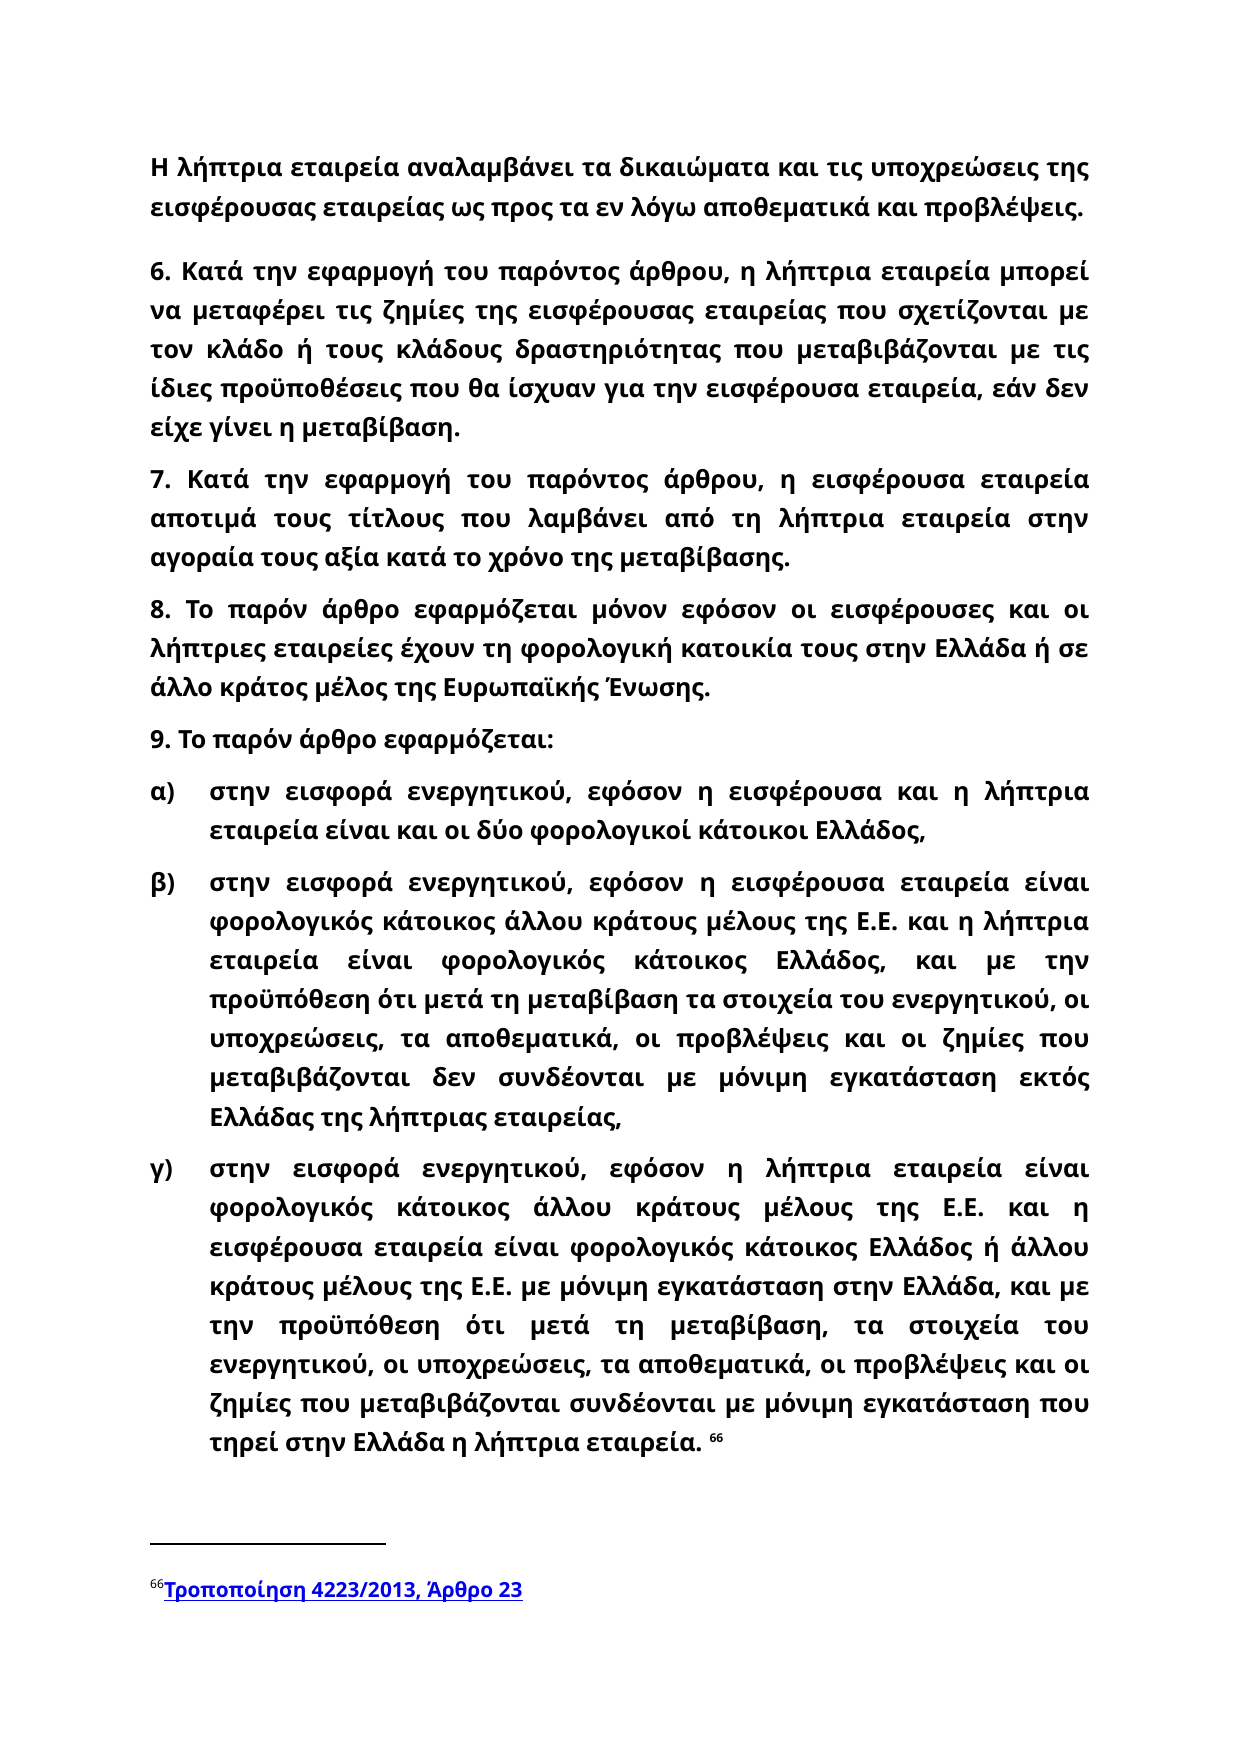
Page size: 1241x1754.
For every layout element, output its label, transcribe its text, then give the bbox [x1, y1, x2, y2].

list γ) στην εισφορά ενεργητικού, εφόσον η λήπτρια εταιρεία είναι φορολογικός κάτοικος άλλου κράτους μέλους της Ε.Ε. και η εισφέρουσα εταιρεία είναι φορολογικός κάτοικος Ελλάδος ή άλλου κράτους μέλους της Ε.Ε. με μόνιμη εγκατάσταση στην Ελλάδα, και με την προϋπόθεση ότι μετά τη μεταβίβαση, τα στοιχεία του ενεργητικού, οι υποχρεώσεις, τα αποθεματικά, οι προβλέψεις και οι ζημίες που μεταβιβάζονται συνδέονται με μόνιμη εγκατάσταση που τηρεί στην Ελλάδα η λήπτρια εταιρεία. [150, 1151, 1090, 1459]
text Τροποποίηση 4223/2013, Άρθρο 23 [150, 1576, 1090, 1604]
text 8. Το παρόν άρθρο εφαρμόζεται μόνον εφόσον οι εισφέρουσες και οι λήπτριες εταιρείες έχουν τη φορολογική κατοικία τους στην Ελλάδα ή σε άλλο κράτος μέλος της Ευρωπαϊκής Ένωσης. [150, 592, 1090, 704]
list α) στην εισφορά ενεργητικού, εφόσον η εισφέρουσα και η λήπτρια εταιρεία είναι και οι δύο φορολογικοί κάτοικοι Ελλάδος, [150, 773, 1090, 847]
text 6. Κατά την εφαρμογή του παρόντος άρθρου, η λήπτρια εταιρεία μπορεί να μεταφέρει τις ζημίες της εισφέρουσας εταιρείας που σχετίζονται με τον κλάδο ή τους κλάδους δραστηριότητας που μεταβιβάζονται με τις ίδιες προϋποθέσεις που θα ίσχυαν για την εισφέρουσα εταιρεία, εάν δεν είχε γίνει η μεταβίβαση. [150, 253, 1090, 444]
text 7. Κατά την εφαρμογή του παρόντος άρθρου, η εισφέρουσα εταιρεία αποτιμά τους τίτλους που λαμβάνει από τη λήπτρια εταιρεία στην αγοραία τους αξία κατά το χρόνο της μεταβίβασης. [150, 462, 1090, 574]
text Η λήπτρια εταιρεία αναλαμβάνει τα δικαιώματα και τις υποχρεώσεις της εισφέρουσας εταιρείας ως προς τα εν λόγω αποθεματικά και προβλέψεις. [150, 150, 1090, 223]
list β) στην εισφορά ενεργητικού, εφόσον η εισφέρουσα εταιρεία είναι φορολογικός κάτοικος άλλου κράτους μέλους της Ε.Ε. και η λήπτρια εταιρεία είναι φορολογικός κάτοικος Ελλάδος, και με την προϋπόθεση ότι μετά τη μεταβίβαση τα στοιχεία του ενεργητικού, οι υποχρεώσεις, τα αποθεματικά, οι προβλέψεις και οι ζημίες που μεταβιβάζονται δεν συνδέονται με μόνιμη εγκατάσταση εκτός Ελλάδας της λήπτριας εταιρείας, [150, 864, 1090, 1133]
text 9. Το παρόν άρθρο εφαρμόζεται: [150, 722, 1090, 756]
